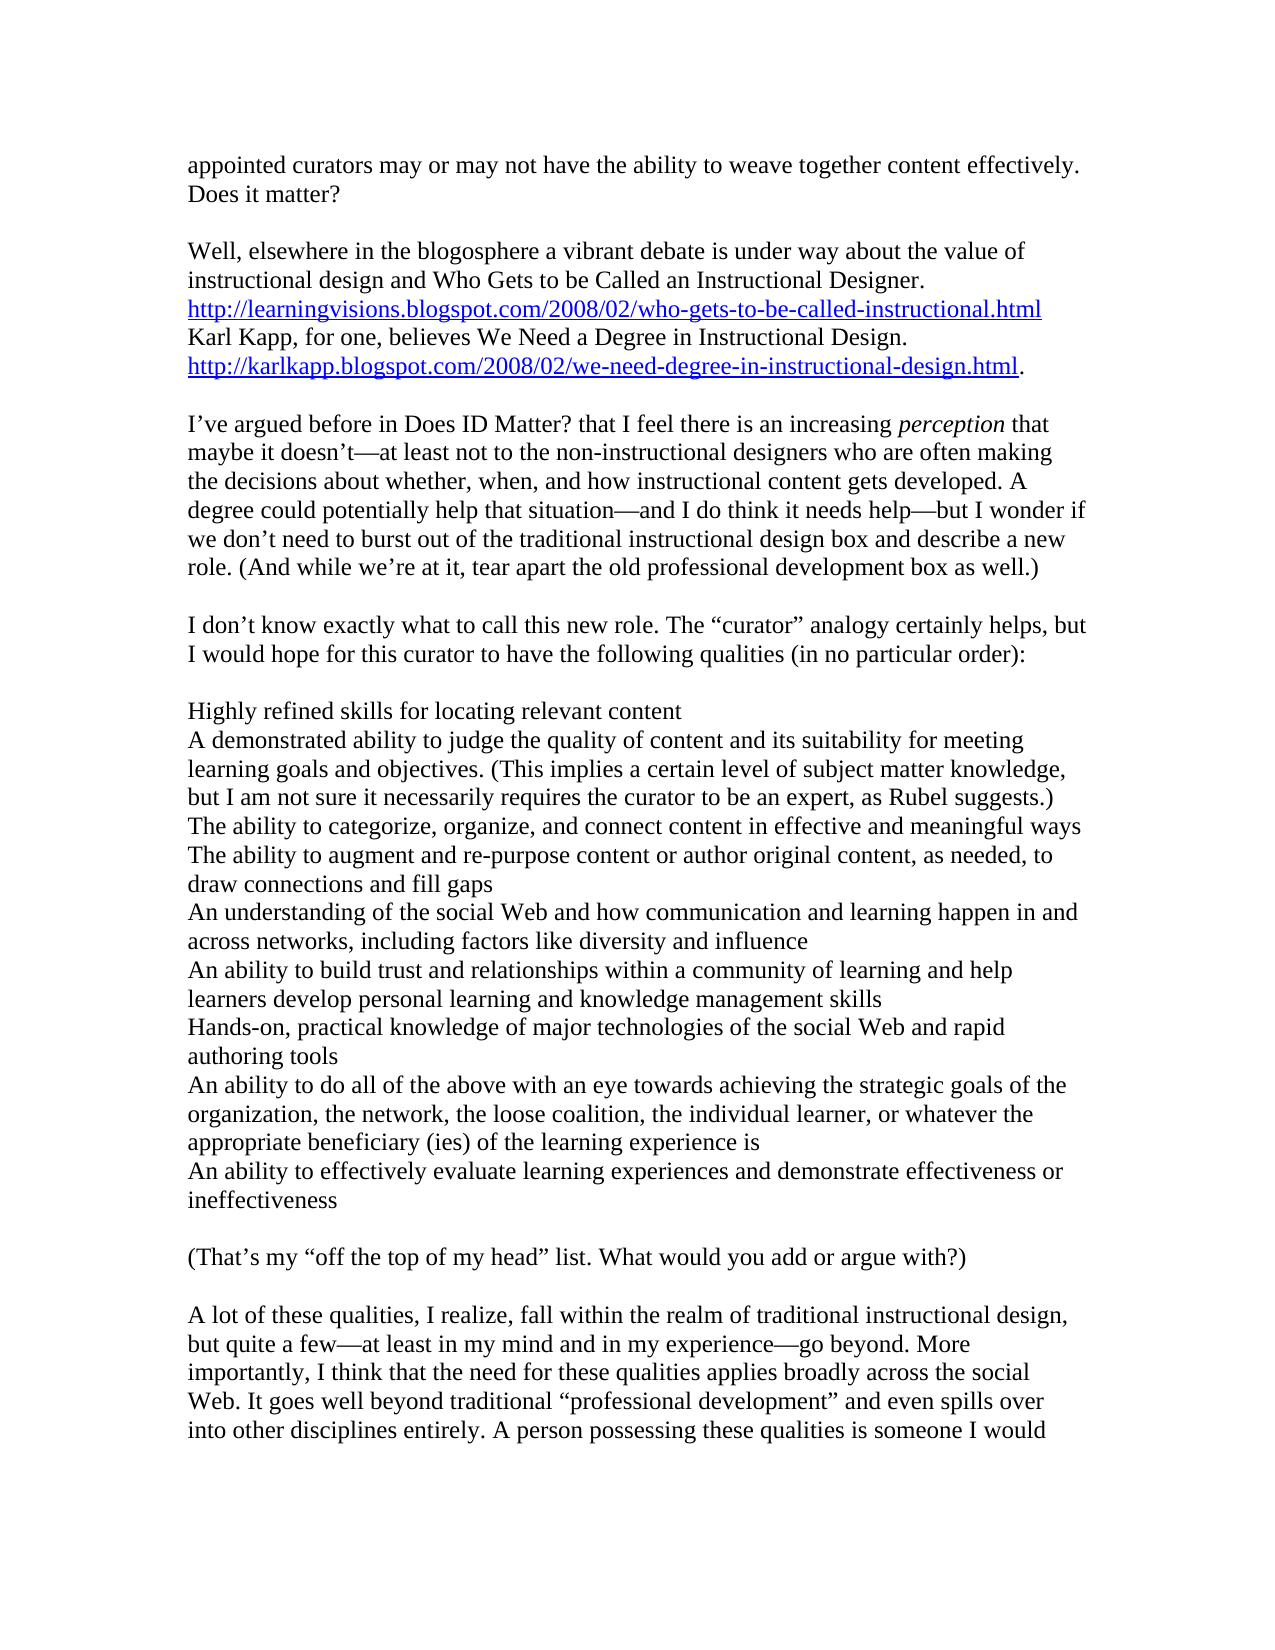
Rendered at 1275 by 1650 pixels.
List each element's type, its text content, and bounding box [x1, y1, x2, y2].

text An understanding of the social Web and how communication and learning happen in and across networks, including factors like diversity and influence [187, 897, 1087, 955]
text (That’s my “off the top of my head” list. What would you add or argue with?) [187, 1242, 1087, 1271]
text An ability to do all of the above with an eye towards achieving the strategic goals of the organization, the network, the loose coalition, the individual learner, or whatever the appropriate beneficiary (ies) of the learning experience is [187, 1070, 1087, 1156]
text The ability to augment and re-purpose content or author original content, as needed, to draw connections and fill gaps [187, 840, 1087, 897]
text A lot of these qualities, I realize, fall within the realm of traditional instructional design, but quite a few—at least in my mind and in my experience—go beyond. More importantly, I think that the need for these qualities applies broadly across the social Web. It goes well beyond traditional “professional development” and even spills over into other disciplines entirely. A person possessing these qualities is someone I would [187, 1300, 1087, 1444]
text The ability to categorize, organize, and connect content in effective and meaningful ways [187, 811, 1087, 840]
text Hands-on, practical knowledge of major technologies of the social Web and rapid authoring tools [187, 1012, 1087, 1070]
text appointed curators may or may not have the ability to weave together content effectively. Does it matter? [187, 150, 1087, 207]
text I’ve argued before in Does ID Matter? that I feel there is an increasing perception that maybe it doesn’t—at least not to the non-instructional designers who are often making the decisions about whether, when, and how instructional content gets developed. A degree could potentially help that situation—and I do think it needs help—but I wonder if we don’t need to burst out of the traditional instructional design box and describe a new role. (And while we’re at it, tear apart the old professional development box as well.) [187, 409, 1087, 581]
text Highly refined skills for locating relevant content [187, 696, 1087, 725]
text I don’t know exactly what to call this new role. The “curator” analogy certainly helps, but I would hope for this curator to have the following qualities (in no particular order): [187, 610, 1087, 667]
text A demonstrated ability to judge the quality of content and its suitability for meeting learning goals and objectives. (This implies a certain level of subject matter knowledge, but I am not sure it necessarily requires the curator to be an expert, as Rubel suggests.) [187, 725, 1087, 811]
text An ability to build trust and relationships within a community of learning and help learners develop personal learning and knowledge management skills [187, 955, 1087, 1012]
text An ability to effectively evaluate learning experiences and demonstrate effectiveness or ineffectiveness [187, 1156, 1087, 1214]
text Well, elsewhere in the blogosphere a vibrant debate is under way about the value of instructional design and Who Gets to be Called an Instructional Designer. http://learningvisions.blogspot.com/2008/02/who-gets-to-be-called-instructional.html Karl Kapp, for one, believes We Need a Degree in Instructional Design. http://karlkapp.blogspot.com/2008/02/we-need-degree-in-instructional-design.html. [187, 236, 1087, 380]
